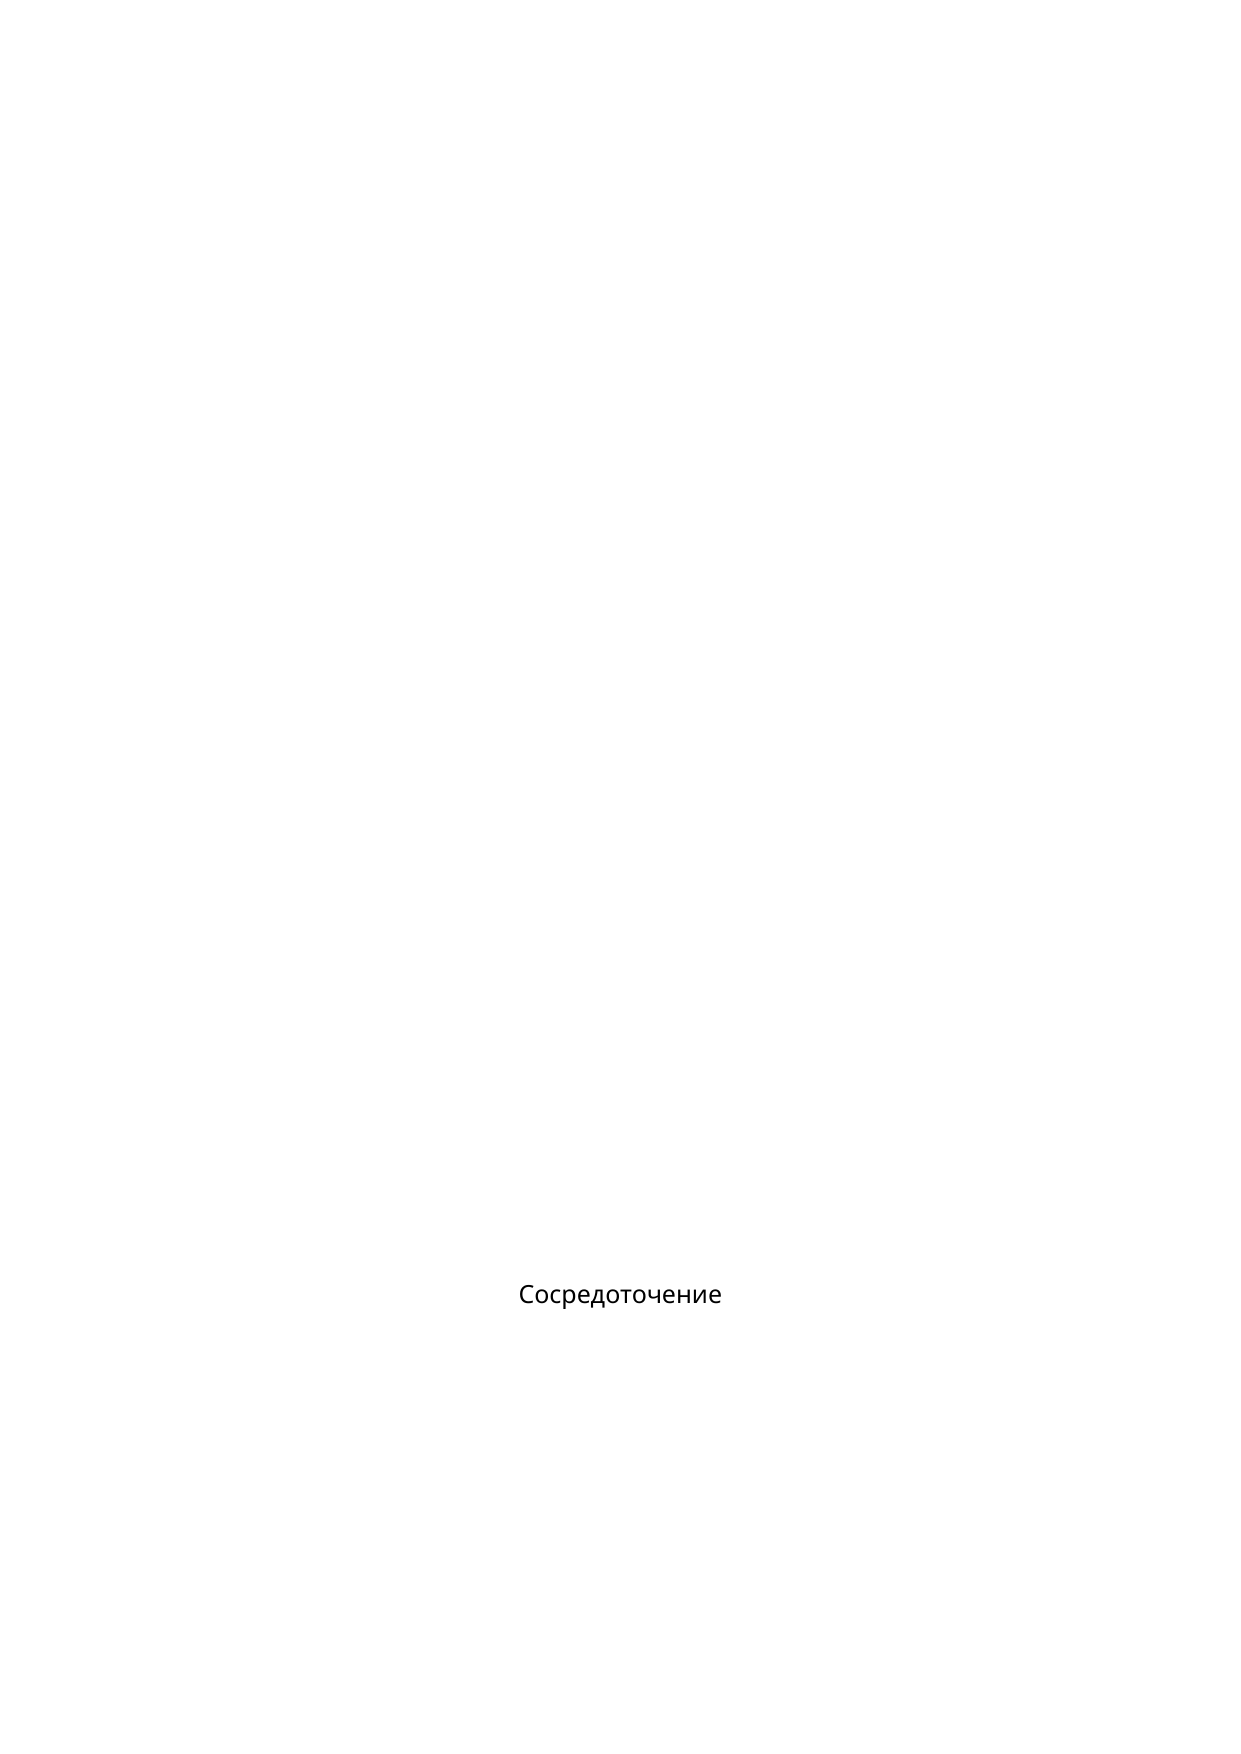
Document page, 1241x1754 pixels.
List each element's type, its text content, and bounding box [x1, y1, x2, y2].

text Сосредоточение [118, 1276, 1122, 1310]
